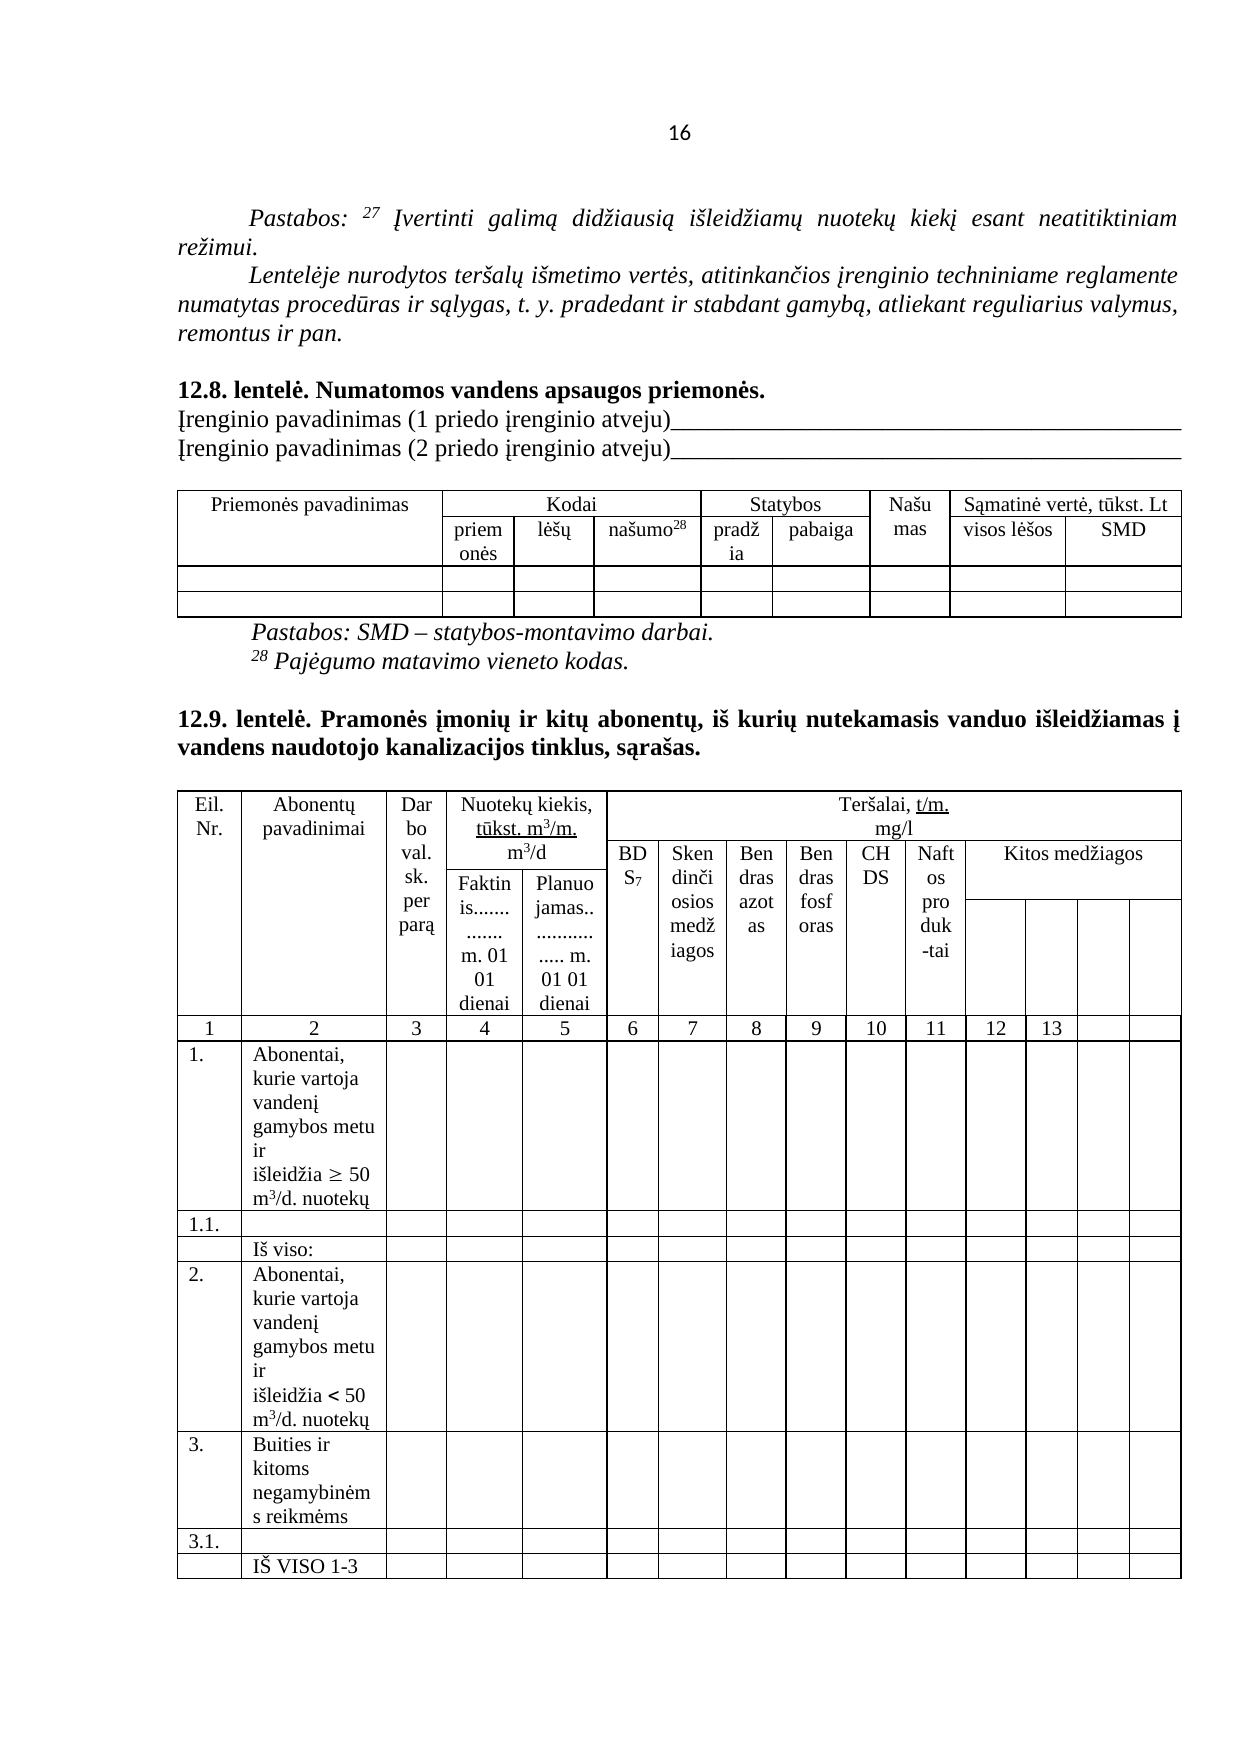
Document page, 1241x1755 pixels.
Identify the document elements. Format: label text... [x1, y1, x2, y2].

table_cell 1. [178, 1042, 241, 1210]
table_cell [727, 1432, 785, 1528]
table_cell [907, 1529, 965, 1553]
table_cell Faktinis.............. m. 01 01 dienai [447, 870, 522, 1015]
table_cell [1078, 1211, 1129, 1236]
table_cell [447, 1529, 522, 1553]
table_header Priemonės pavadinimas [178, 491, 442, 565]
table_cell [515, 592, 593, 616]
table_cell [387, 1432, 446, 1528]
table_cell [523, 1432, 606, 1528]
text Įrenginio pavadinimas (1 priedo įrenginio atveju) [177, 404, 1181, 433]
table_cell [443, 567, 513, 591]
table_cell Bendras azotas [727, 841, 786, 1015]
table_cell [178, 1554, 241, 1578]
table_cell [659, 1529, 726, 1553]
text Įrenginio pavadinimas (2 priedo įrenginio atveju) [177, 433, 1181, 462]
table_cell [967, 1211, 1025, 1236]
table_cell BDS7 [608, 841, 658, 1015]
text Pastabos: 27 Įvertinti galimą didžiausią išleidžiamų nuotekų kiekį esant neatitiktiniam režimui. [177, 203, 1181, 260]
table_cell 9 [787, 1016, 845, 1040]
table_cell [443, 592, 513, 616]
table_cell [523, 1237, 606, 1261]
table_cell našumo28 [595, 517, 700, 565]
table_cell [595, 567, 700, 591]
table_cell [523, 1042, 606, 1210]
table_cell [847, 1432, 905, 1528]
table_cell [387, 1529, 446, 1553]
table_header Statybos [702, 491, 869, 516]
table_cell [1027, 1554, 1077, 1578]
table_cell [787, 1432, 845, 1528]
table_cell [727, 1554, 785, 1578]
table_cell [523, 1211, 606, 1236]
table_cell [523, 1262, 606, 1431]
table_cell [847, 1554, 905, 1578]
table_cell [447, 1432, 522, 1528]
table_cell 7 [659, 1016, 726, 1040]
table_cell [907, 1211, 965, 1236]
table_cell [1078, 1042, 1129, 1210]
table_cell [1078, 1262, 1129, 1431]
table_cell [608, 1042, 658, 1210]
table_cell [1078, 1529, 1129, 1553]
table_cell [847, 1237, 905, 1261]
table_cell [871, 567, 949, 591]
table_cell SMD [1066, 517, 1181, 565]
table_cell [1130, 1529, 1180, 1553]
table_header Darbo val. sk. per parą [387, 792, 446, 1015]
table_cell 8 [727, 1016, 785, 1040]
table_cell [847, 1529, 905, 1553]
table_cell [1078, 1016, 1129, 1040]
table_cell priemonės [443, 517, 513, 565]
table_cell Iš viso: [242, 1237, 386, 1261]
table_cell [1130, 1211, 1180, 1236]
table_cell [727, 1237, 785, 1261]
table_cell [1027, 1237, 1077, 1261]
table_cell [515, 567, 593, 591]
table_header Teršalai, t/m. mg/l [608, 792, 1181, 840]
table_cell 1 [178, 1016, 241, 1040]
table_cell [523, 1554, 606, 1578]
table_cell [787, 1554, 845, 1578]
table_cell [1027, 1529, 1077, 1553]
table_cell [608, 1432, 658, 1528]
table_cell Naftos produk -tai [906, 841, 965, 1015]
text 12.9. lentelė. Pramonės įmonių ir kitų abonentų, iš kurių nutekamasis vanduo išleidžiamas į vandens naudotojo kanalizacijos tinklus, sąrašas. [177, 704, 1181, 761]
table_cell 3.1. [178, 1529, 241, 1553]
table_cell IŠ VISO 1-3 [242, 1554, 386, 1578]
table_cell [1130, 1554, 1180, 1578]
table_header Abonentų pavadinimai [242, 792, 386, 1015]
table_cell [595, 592, 700, 616]
table_cell 2. [178, 1262, 241, 1431]
table_header Nuotekų kiekis, tūkst. m3/m. m3/d [447, 792, 606, 869]
table_cell [727, 1529, 785, 1553]
table_cell [907, 1237, 965, 1261]
table_header Eil. Nr. [178, 792, 241, 1015]
table_cell [787, 1211, 845, 1236]
table_header Kodai [443, 491, 700, 516]
table_cell [1078, 900, 1129, 1015]
table_cell [1078, 1237, 1129, 1261]
table_cell Abonentai, kurie vartoja vandenį gamybos metu ir išleidžia  50 m3/d. nuotekų [242, 1042, 386, 1210]
table_cell [659, 1554, 726, 1578]
text 28 Pajėgumo matavimo vieneto kodas. [177, 646, 1181, 675]
table_cell 2 [242, 1016, 386, 1040]
table_cell [1078, 1554, 1129, 1578]
table_cell [659, 1237, 726, 1261]
table_cell [387, 1262, 446, 1431]
table_cell 12 [967, 1016, 1025, 1040]
table_cell 5 [523, 1016, 606, 1040]
table_cell [951, 567, 1065, 591]
table_cell [727, 1262, 785, 1431]
table_cell Kitos medžiagos [966, 841, 1181, 899]
table_cell [787, 1529, 845, 1553]
table_cell [1027, 1211, 1077, 1236]
text Pastabos: SMD – statybos-montavimo darbai. [177, 618, 1181, 646]
table_cell [387, 1211, 446, 1236]
table_cell [608, 1262, 658, 1431]
table_cell [659, 1211, 726, 1236]
table_cell [447, 1042, 522, 1210]
table_cell 4 [447, 1016, 522, 1040]
table_cell [1130, 1042, 1180, 1210]
table_header Sąmatinė vertė, tūkst. Lt [951, 491, 1181, 516]
table_cell [907, 1042, 965, 1210]
table_cell [1027, 1432, 1077, 1528]
table_cell [967, 1554, 1025, 1578]
table_cell [951, 592, 1065, 616]
table_cell [242, 1211, 386, 1236]
table_cell [178, 1237, 241, 1261]
table_cell [727, 1042, 785, 1210]
table_cell [608, 1554, 658, 1578]
table_cell [847, 1262, 905, 1431]
table_cell visos lėšos [951, 517, 1065, 565]
table_cell [447, 1211, 522, 1236]
table_cell 6 [608, 1016, 658, 1040]
table_cell [608, 1211, 658, 1236]
table_cell CHDS [847, 841, 905, 1015]
table_cell [659, 1432, 726, 1528]
table_cell [447, 1262, 522, 1431]
table_cell [387, 1554, 446, 1578]
table_cell [773, 592, 869, 616]
table_cell [178, 567, 442, 591]
table_cell [907, 1554, 965, 1578]
table_header Našumas [871, 491, 949, 565]
table_cell pradžia [702, 517, 772, 565]
table_cell [1130, 1262, 1180, 1431]
table_cell [1130, 1237, 1180, 1261]
table_cell [967, 1237, 1025, 1261]
table_cell [847, 1042, 905, 1210]
table_cell [1026, 900, 1077, 1015]
table_cell [773, 567, 869, 591]
table_cell [1130, 1432, 1180, 1528]
table_cell [447, 1237, 522, 1261]
table_cell pabaiga [773, 517, 869, 565]
table_cell [1066, 567, 1181, 591]
table_cell [1066, 592, 1181, 616]
table_cell [787, 1237, 845, 1261]
table_cell Planuojamas.................. m. 01 01 dienai [523, 870, 606, 1015]
table_cell [702, 567, 772, 591]
text Lentelėje nurodytos teršalų išmetimo vertės, atitinkančios įrenginio techniniame reglamente numatytas procedūras ir sąlygas, t. y. pradedant ir stabdant gamybą, atliekant reguliarius valymus, remontus ir pan. [177, 260, 1181, 347]
table_cell [907, 1262, 965, 1431]
table_cell [967, 1529, 1025, 1553]
table_cell [966, 900, 1025, 1015]
table_cell [523, 1529, 606, 1553]
table_cell [787, 1042, 845, 1210]
table_cell [871, 592, 949, 616]
table_cell [447, 1554, 522, 1578]
table_cell [727, 1211, 785, 1236]
table_cell 10 [847, 1016, 905, 1040]
table_cell [242, 1529, 386, 1553]
table_cell [847, 1211, 905, 1236]
table_cell [178, 592, 442, 616]
table_cell [967, 1262, 1025, 1431]
table_cell [967, 1042, 1025, 1210]
table_cell [1027, 1262, 1077, 1431]
table_cell [702, 592, 772, 616]
table_cell Skendinčiosios medžiagos [659, 841, 726, 1015]
table_cell [787, 1262, 845, 1431]
table_cell [387, 1237, 446, 1261]
table_cell Abonentai, kurie vartoja vandenį gamybos metu ir išleidžia  50 m3/d. nuotekų [242, 1262, 386, 1431]
table_cell [1130, 900, 1181, 1015]
table_cell [1078, 1432, 1129, 1528]
table_cell [387, 1042, 446, 1210]
table_cell 3 [387, 1016, 446, 1040]
table_cell Bendras fosforas [787, 841, 846, 1015]
table_cell [659, 1262, 726, 1431]
table_cell [659, 1042, 726, 1210]
text 12.8. lentelė. Numatomos vandens apsaugos priemonės. [177, 375, 1181, 404]
table_cell 1.1. [178, 1211, 241, 1236]
table_cell [608, 1237, 658, 1261]
table_cell [967, 1432, 1025, 1528]
table_cell [1130, 1016, 1180, 1040]
table_cell Buities ir kitoms negamybinėms reikmėms [242, 1432, 386, 1528]
table_cell 3. [178, 1432, 241, 1528]
table_cell 11 [907, 1016, 965, 1040]
table_cell lėšų [515, 517, 593, 565]
table_cell [608, 1529, 658, 1553]
table_cell [907, 1432, 965, 1528]
table_cell 13 [1027, 1016, 1077, 1040]
table_cell [1027, 1042, 1077, 1210]
